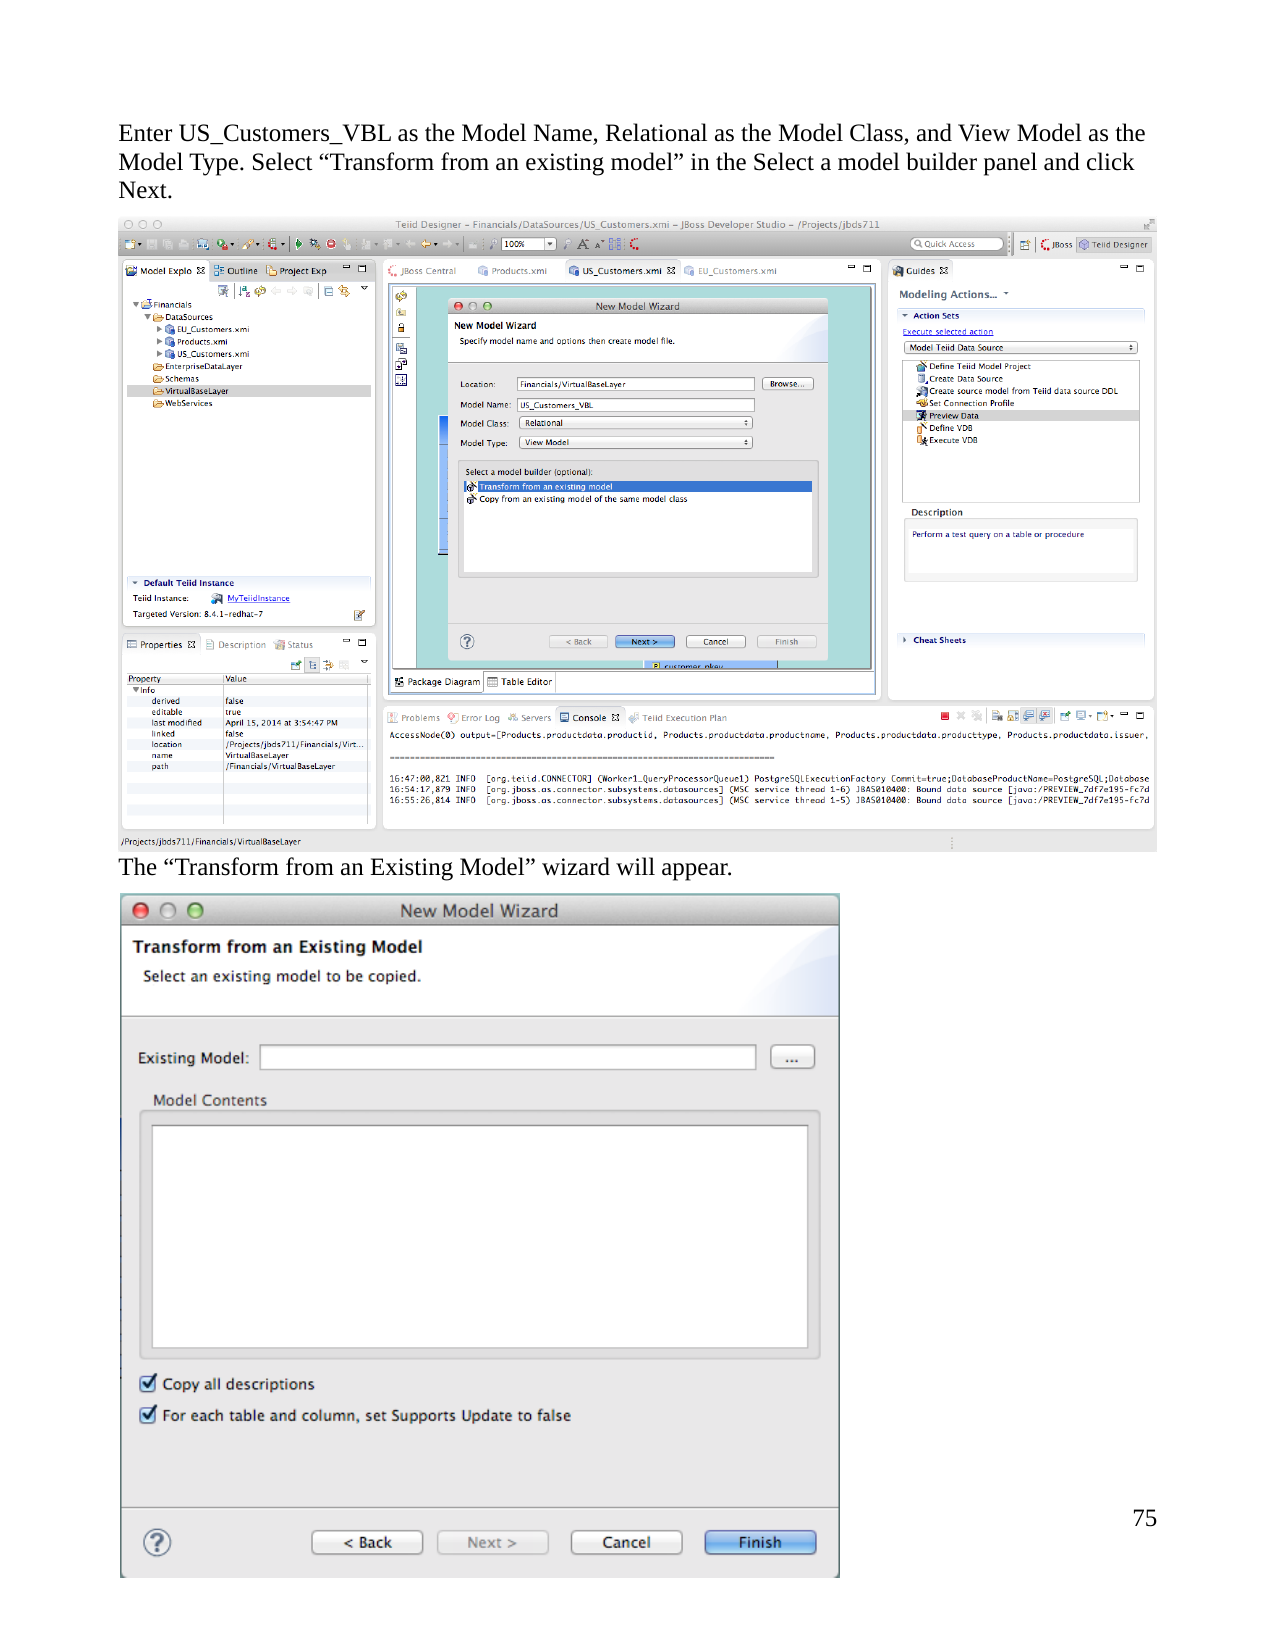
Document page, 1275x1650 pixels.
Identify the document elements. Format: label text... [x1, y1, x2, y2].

text Enter US_Customers_VBL as the Model Name, Relational as the Model Class, and View Model as the Model Type. Select “Transform from an existing model” in the Select a model builder panel and click Next. [118, 118, 1157, 204]
picture [118, 216, 1157, 852]
text The “Transform from an Existing Model” wizard will appear. [118, 852, 1157, 881]
picture [120, 893, 840, 1578]
